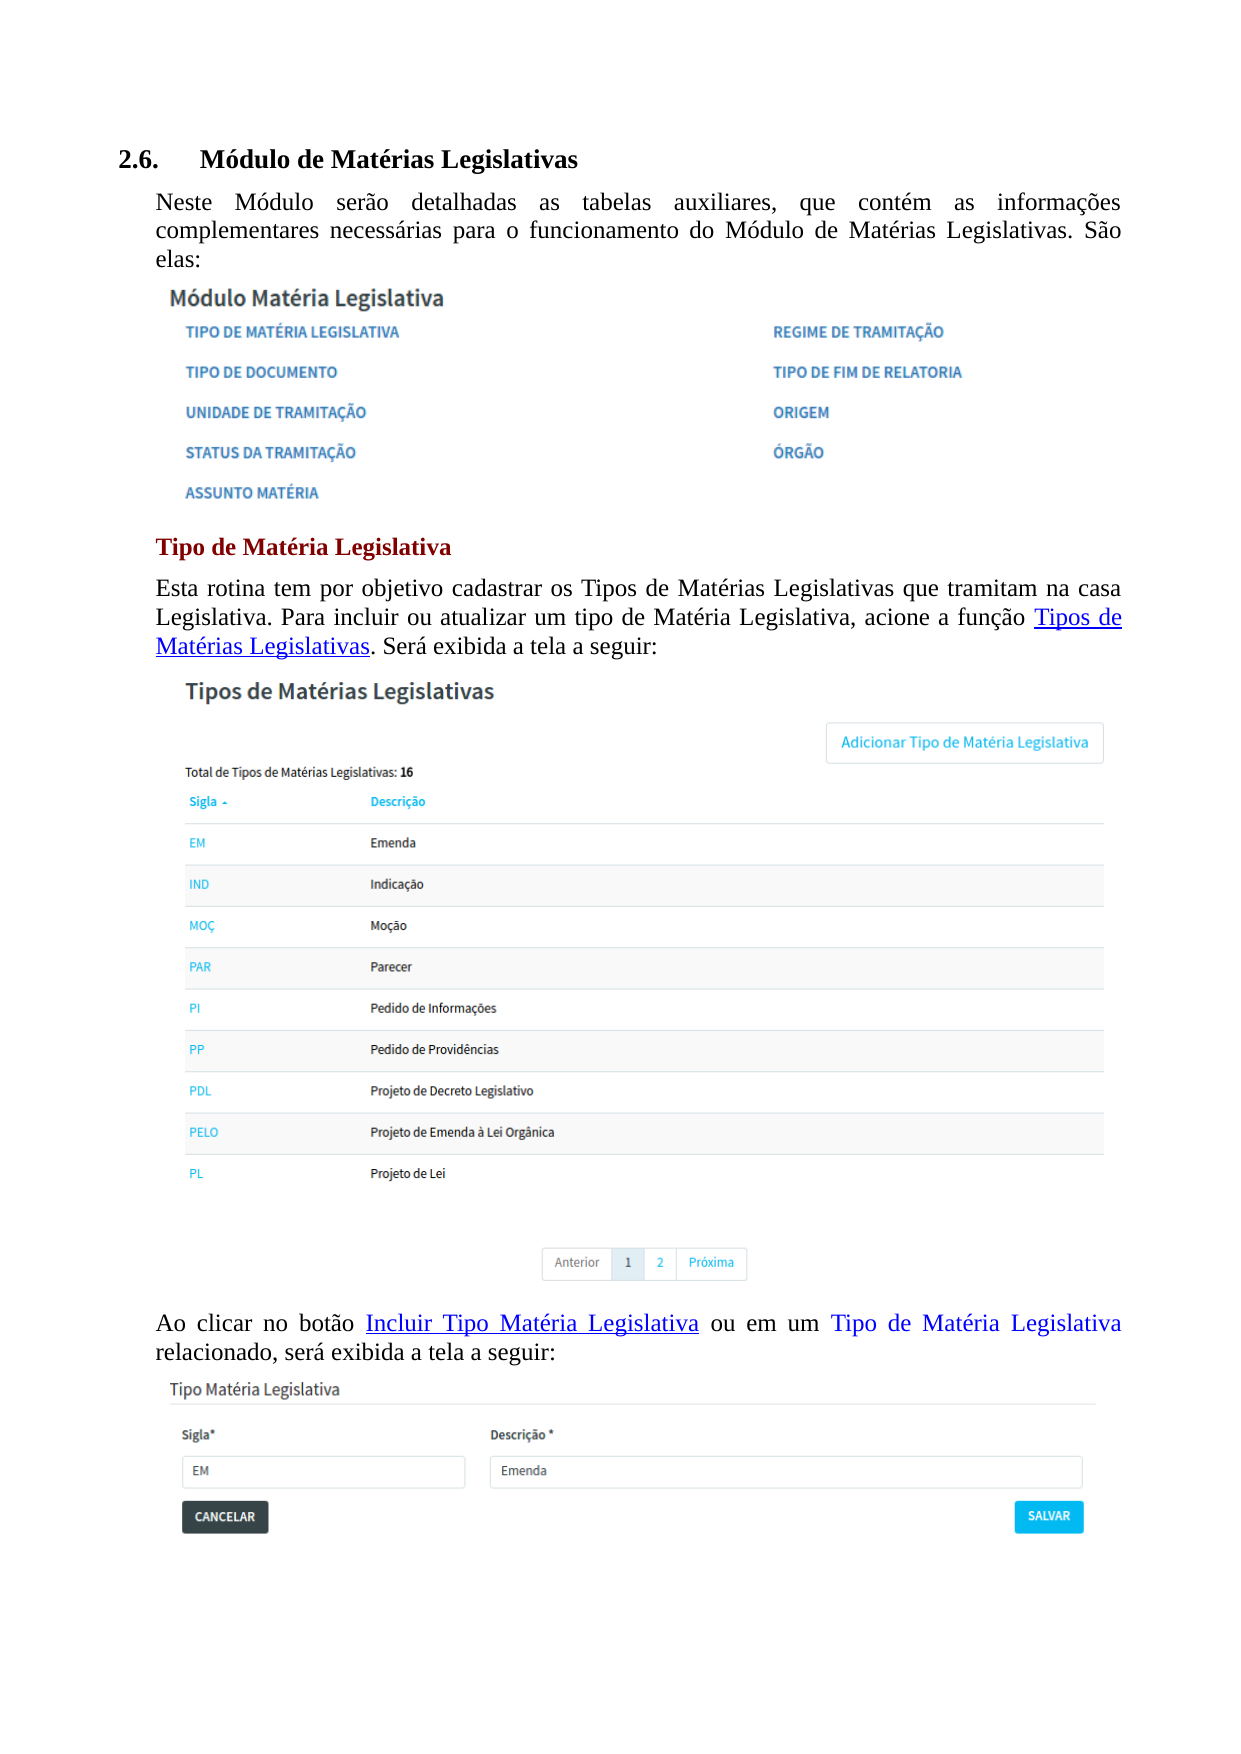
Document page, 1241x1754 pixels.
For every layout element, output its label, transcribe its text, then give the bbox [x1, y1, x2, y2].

subtitle 2.6. Módulo de Matérias Legislativas [118, 143, 1122, 174]
picture [163, 285, 1077, 515]
list Tipo de Matéria Legislativa [155, 532, 1122, 561]
text Esta rotina tem por objetivo cadastrar os Tipos de Matérias Legislativas que tramitam na casa Legislativa. Para incluir ou atualizar um tipo de Matéria Legislativa, acione a função Tipos de Matérias Legislativas. Será exibida a tela a seguir: [155, 573, 1122, 660]
picture [170, 1377, 1099, 1551]
text Ao clicar no botão Incluir Tipo Matéria Legislativa ou em um Tipo de Matéria Legislativa relacionado, será exibida a tela a seguir: [155, 1308, 1122, 1365]
text Neste Módulo serão detalhadas as tabelas auxiliares, que contém as informações complementares necessárias para o funcionamento do Módulo de Matérias Legislativas. São elas: [155, 187, 1122, 273]
picture [175, 672, 1107, 1291]
